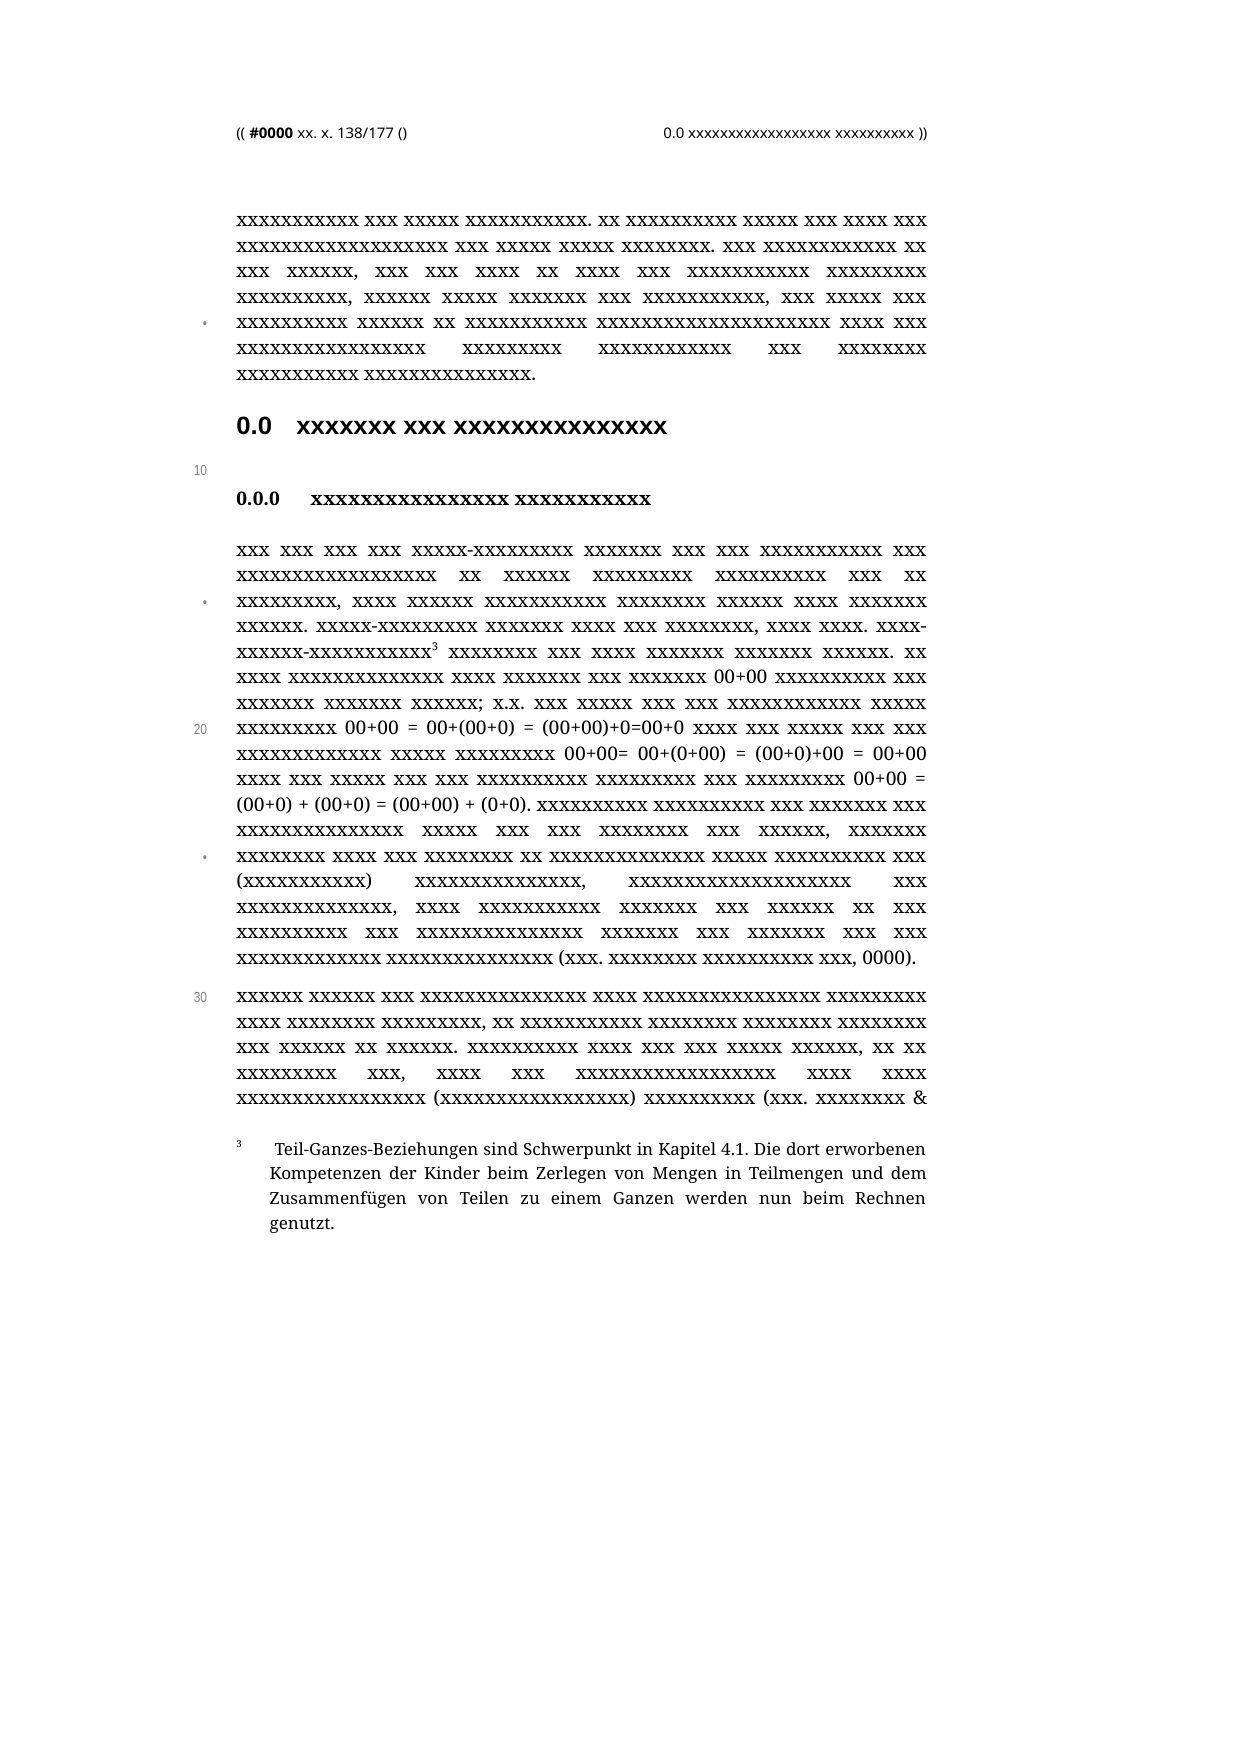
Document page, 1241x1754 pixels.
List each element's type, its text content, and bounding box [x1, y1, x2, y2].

text Teil-Ganzes-Beziehungen sind Schwerpunkt in Kapitel 4.1. Die dort erworbenen Kompetenzen der Kinder beim Zerlegen von Mengen in Teilmengen und dem Zusammenfügen von Teilen zu einem Ganzen werden nun beim Rechnen genutzt. [236, 1135, 927, 1234]
text xxx xxx xxx xxx xxxxx-xxxxxxxxx xxxxxxx xxx xxx xxxxxxxxxxx xxx xxxxxxxxxxxxxxxxxx xx xxxxxx xxxxxxxxx xxxxxxxxxx xxx xx xxxxxxxxx, xxxx xxxxxx xxxxxxxxxxx xxxxxxxx xxxxxx xxxx xxxxxxx xxxxxx. xxxxx-xxxxxxxxx xxxxxxx xxxx xxx xxxxxxxx, xxxx xxxx. xxxx-xxxxxx-xxxxxxxxxxx xxxxxxxx xxx xxxx xxxxxxx xxxxxxx xxxxxx. xx xxxx xxxxxxxxxxxxxx xxxx xxxxxxx xxx xxxxxxx 00+00 xxxxxxxxxx xxx xxxxxxx xxxxxxx xxxxxx; x.x. xxx xxxxx xxx xxx xxxxxxxxxxxx xxxxx xxxxxxxxx 00+00 = 00+(00+0) = (00+00)+0=00+0 xxxx xxx xxxxx xxx xxx xxxxxxxxxxxxx xxxxx xxxxxxxxx 00+00= 00+(0+00) = (00+0)+00 = 00+00 xxxx xxx xxxxx xxx xxx xxxxxxxxxx xxxxxxxxx xxx xxxxxxxxx 00+00 = (00+0) + (00+0) = (00+00) + (0+0). xxxxxxxxxx xxxxxxxxxx xxx xxxxxxx xxx xxxxxxxxxxxxxxx xxxxx xxx xxx xxxxxxxx xxx xxxxxx, xxxxxxx xxxxxxxx xxxx xxx xxxxxxxx xx xxxxxxxxxxxxxx xxxxx xxxxxxxxxx xxx (xxxxxxxxxxx) xxxxxxxxxxxxxxx, xxxxxxxxxxxxxxxxxxxx xxx xxxxxxxxxxxxxx, xxxx xxxxxxxxxxx xxxxxxx xxx xxxxxx xx xxx xxxxxxxxxx xxx xxxxxxxxxxxxxxx xxxxxxx xxx xxxxxxx xxx xxx xxxxxxxxxxxxx xxxxxxxxxxxxxxx (xxx. xxxxxxxx xxxxxxxxxx xxx, 0000). [236, 536, 927, 970]
text xxxxxxxxxxx xxx xxxxx xxxxxxxxxxx. xx xxxxxxxxxx xxxxx xxx xxxx xxx xxxxxxxxxxxxxxxxxxx xxx xxxxx xxxxx xxxxxxxx. xxx xxxxxxxxxxxx xx xxx xxxxxx, xxx xxx xxxx xx xxxx xxx xxxxxxxxxxx xxxxxxxxx xxxxxxxxxx, xxxxxx xxxxx xxxxxxx xxx xxxxxxxxxxx, xxx xxxxx xxx xxxxxxxxxx xxxxxx xx xxxxxxxxxxx xxxxxxxxxxxxxxxxxxxxx xxxx xxx xxxxxxxxxxxxxxxxx xxxxxxxxx xxxxxxxxxxxx xxx xxxxxxxx xxxxxxxxxxx xxxxxxxxxxxxxxx. [236, 207, 927, 385]
text xxxxxx xxxxxx xxx xxxxxxxxxxxxxxx xxxx xxxxxxxxxxxxxxxx xxxxxxxxx xxxx xxxxxxxx xxxxxxxxx, xx xxxxxxxxxxx xxxxxxxx xxxxxxxx xxxxxxxx xxx xxxxxx xx xxxxxx. xxxxxxxxxx xxxx xxx xxx xxxxx xxxxxx, xx xx xxxxxxxxx xxx, xxxx xxx xxxxxxxxxxxxxxxxxx xxxx xxxx xxxxxxxxxxxxxxxxx (xxxxxxxxxxxxxxxxx) xxxxxxxxxx (xxx. xxxxxxxx & [236, 982, 927, 1110]
text 0.0.0 xxxxxxxxxxxxxxxx xxxxxxxxxxx [236, 485, 927, 511]
subtitle 0.0 xxxxxxx xxx xxxxxxxxxxxxxxx [236, 411, 927, 439]
